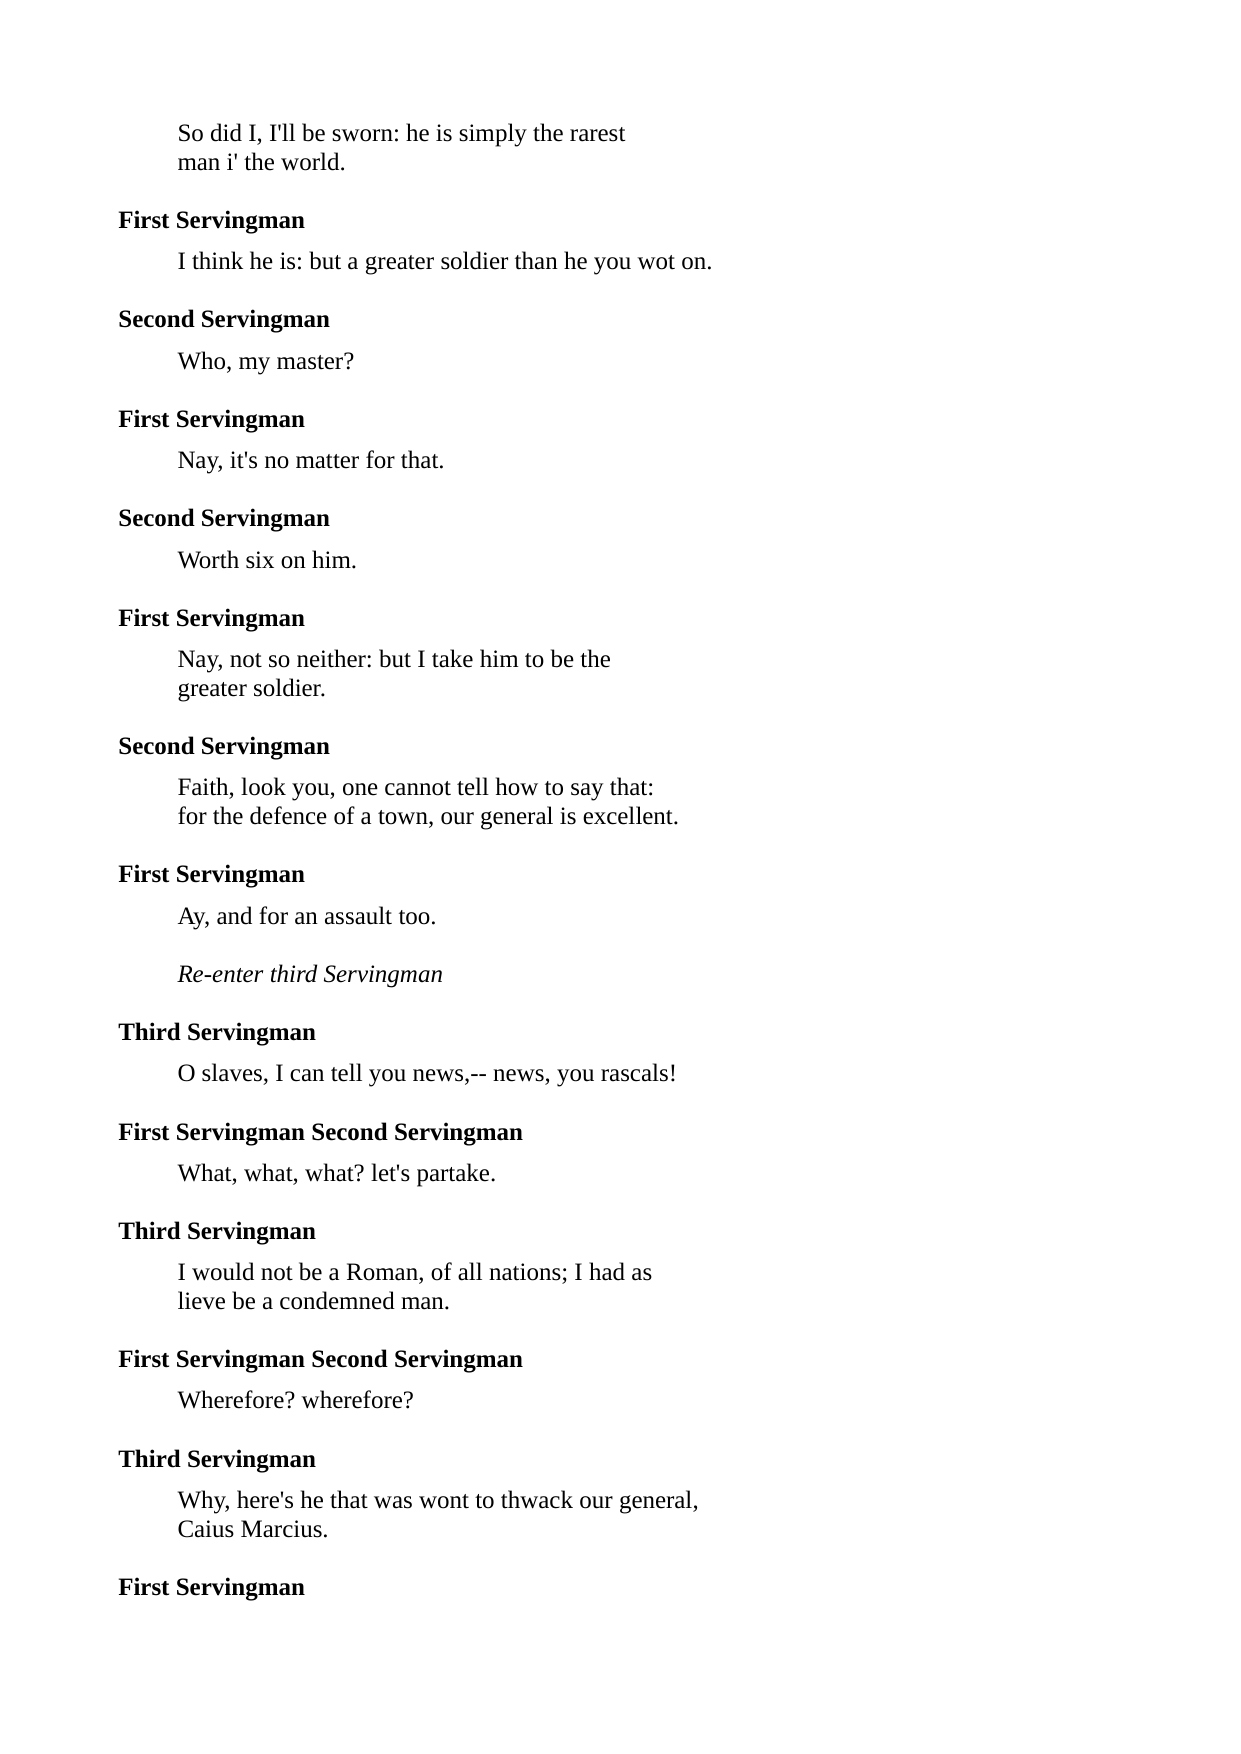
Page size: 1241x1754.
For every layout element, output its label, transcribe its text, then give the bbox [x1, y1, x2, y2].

text I would not be a Roman, of all nations; I had as lieve be a condemned man. [177, 1257, 1063, 1315]
text Worth six on him. [177, 545, 1063, 573]
text Nay, not so neither: but I take him to be the greater soldier. [177, 644, 1063, 702]
text Nay, it's no matter for that. [177, 445, 1063, 474]
text So did I, I'll be sworn: he is simply the rarest man i' the world. [177, 118, 1063, 176]
text First Servingman Second Servingman [118, 1117, 1122, 1145]
text Who, my master? [177, 346, 1063, 374]
text First Servingman [118, 603, 1122, 632]
text O slaves, I can tell you news,-- news, you rascals! [177, 1058, 1063, 1087]
text Re-enter third Servingman [177, 959, 1063, 988]
text Ay, and for an assault too. [177, 901, 1063, 929]
text First Servingman [118, 1572, 1122, 1601]
text First Servingman Second Servingman [118, 1344, 1122, 1373]
text Second Servingman [118, 503, 1122, 532]
text First Servingman [118, 404, 1122, 433]
text Second Servingman [118, 731, 1122, 760]
text Why, here's he that was wont to thwack our general, Caius Marcius. [177, 1485, 1063, 1543]
text Third Servingman [118, 1444, 1122, 1473]
text Faith, look you, one cannot tell how to say that: for the defence of a town, our general is excellent. [177, 772, 1063, 830]
text Third Servingman [118, 1017, 1122, 1046]
text What, what, what? let's partake. [177, 1158, 1063, 1187]
text Second Servingman [118, 304, 1122, 333]
text First Servingman [118, 205, 1122, 234]
text I think he is: but a greater soldier than he you wot on. [177, 246, 1063, 275]
text Third Servingman [118, 1216, 1122, 1245]
text Wherefore? wherefore? [177, 1386, 1063, 1414]
text First Servingman [118, 859, 1122, 888]
